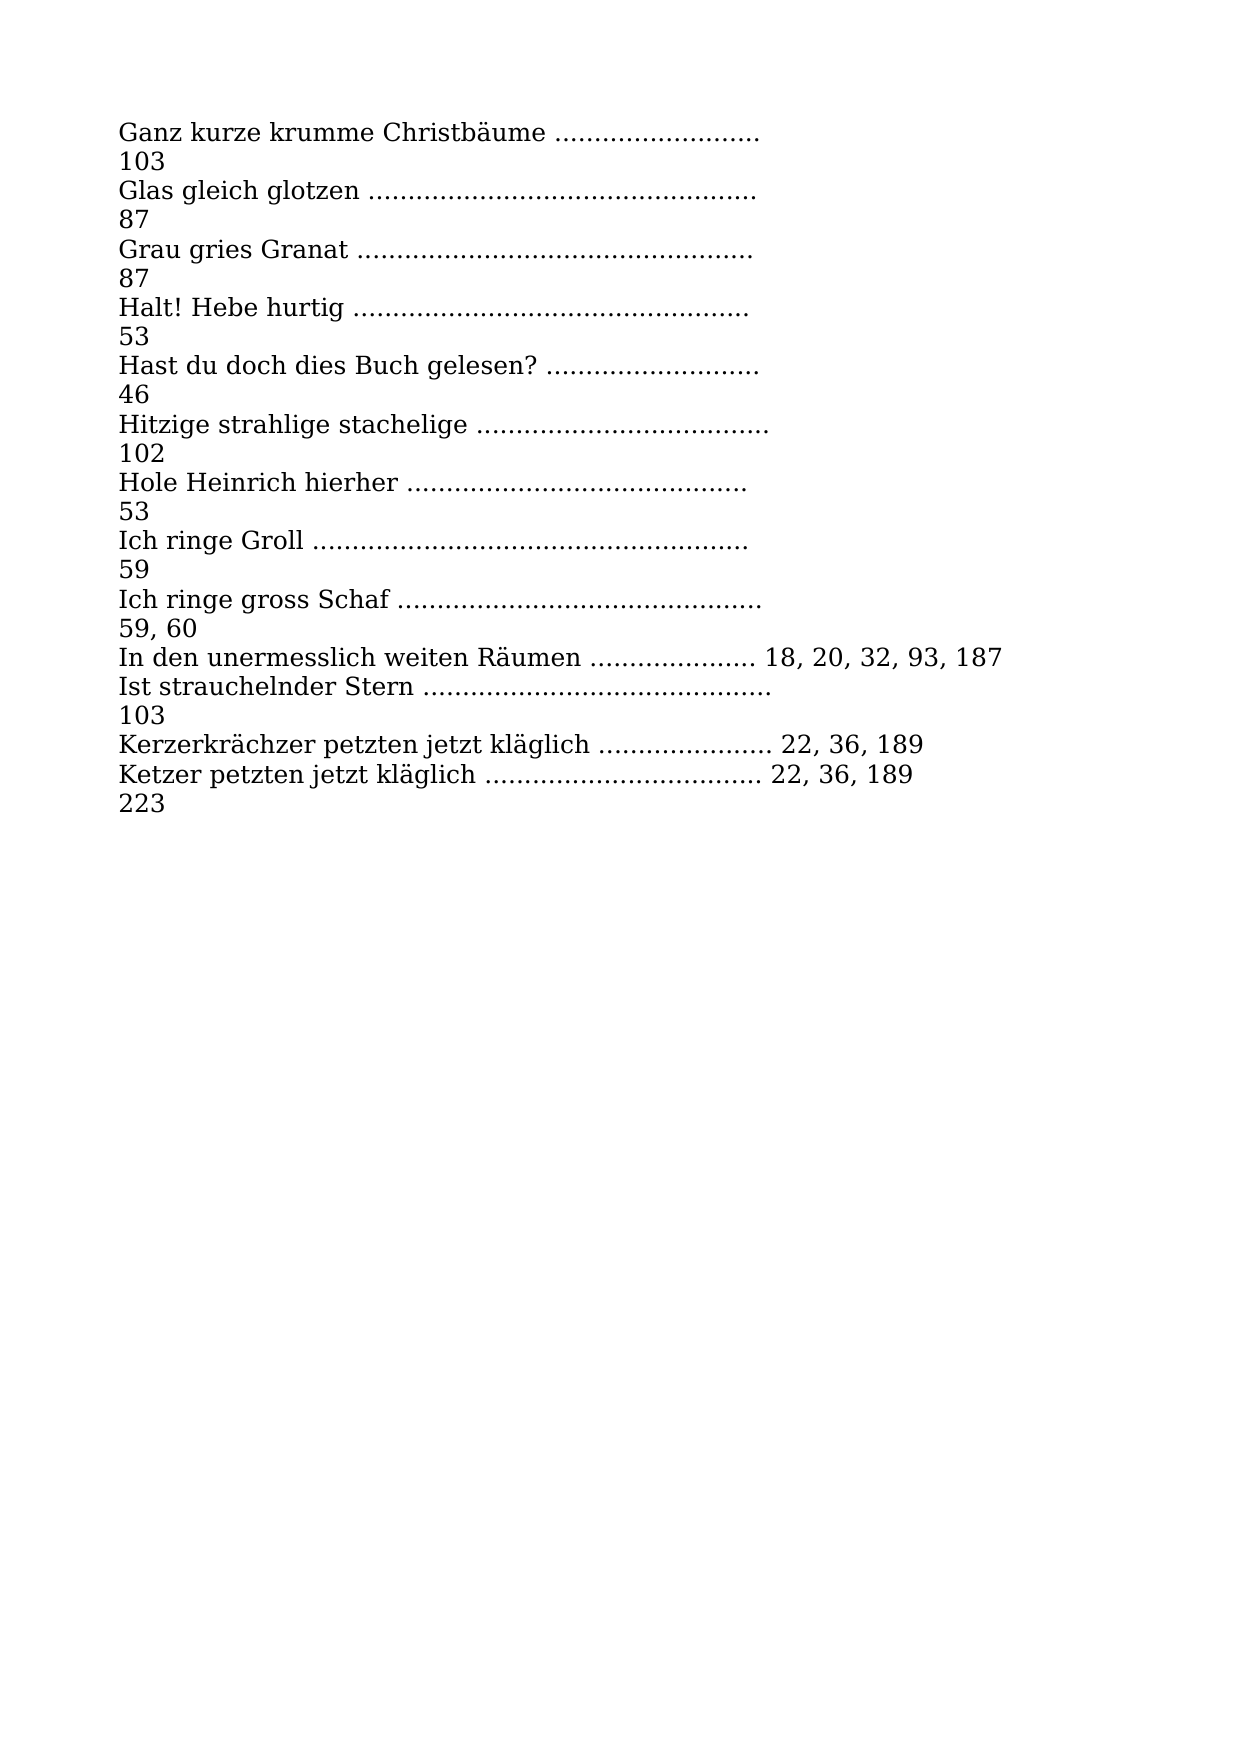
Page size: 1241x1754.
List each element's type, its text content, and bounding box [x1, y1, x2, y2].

text 59, 60 [118, 614, 1122, 643]
text Hast du doch dies Buch gelesen? ........................... [118, 351, 1122, 381]
text Ganz kurze krumme Christbäume .......................... [118, 118, 1122, 147]
text 87 [118, 206, 1122, 235]
text 59 [118, 556, 1122, 585]
text In den unermesslich weiten Räumen ..................... 18, 20, 32, 93, 187 [118, 643, 1122, 672]
text Hitzige strahlige stachelige ..................................... [118, 410, 1122, 439]
text Kerzerkrächzer petzten jetzt kläglich ...................... 22, 36, 189 [118, 731, 1122, 760]
text 102 [118, 439, 1122, 468]
text Hole Heinrich hierher ........................................... [118, 468, 1122, 497]
text Ich ringe Groll ....................................................... [118, 526, 1122, 556]
text 223 [118, 789, 1122, 818]
text Halt! Hebe hurtig .................................................. [118, 293, 1122, 322]
text 53 [118, 322, 1122, 351]
text Ist strauchelnder Stern ............................................ [118, 672, 1122, 701]
text 46 [118, 381, 1122, 410]
text 87 [118, 264, 1122, 293]
text Ketzer petzten jetzt kläglich ................................... 22, 36, 189 [118, 760, 1122, 789]
text 53 [118, 497, 1122, 526]
text Grau gries Granat .................................................. [118, 235, 1122, 264]
text Glas gleich glotzen ................................................. [118, 176, 1122, 206]
text 103 [118, 147, 1122, 176]
text Ich ringe gross Schaf .............................................. [118, 585, 1122, 614]
text 103 [118, 701, 1122, 731]
